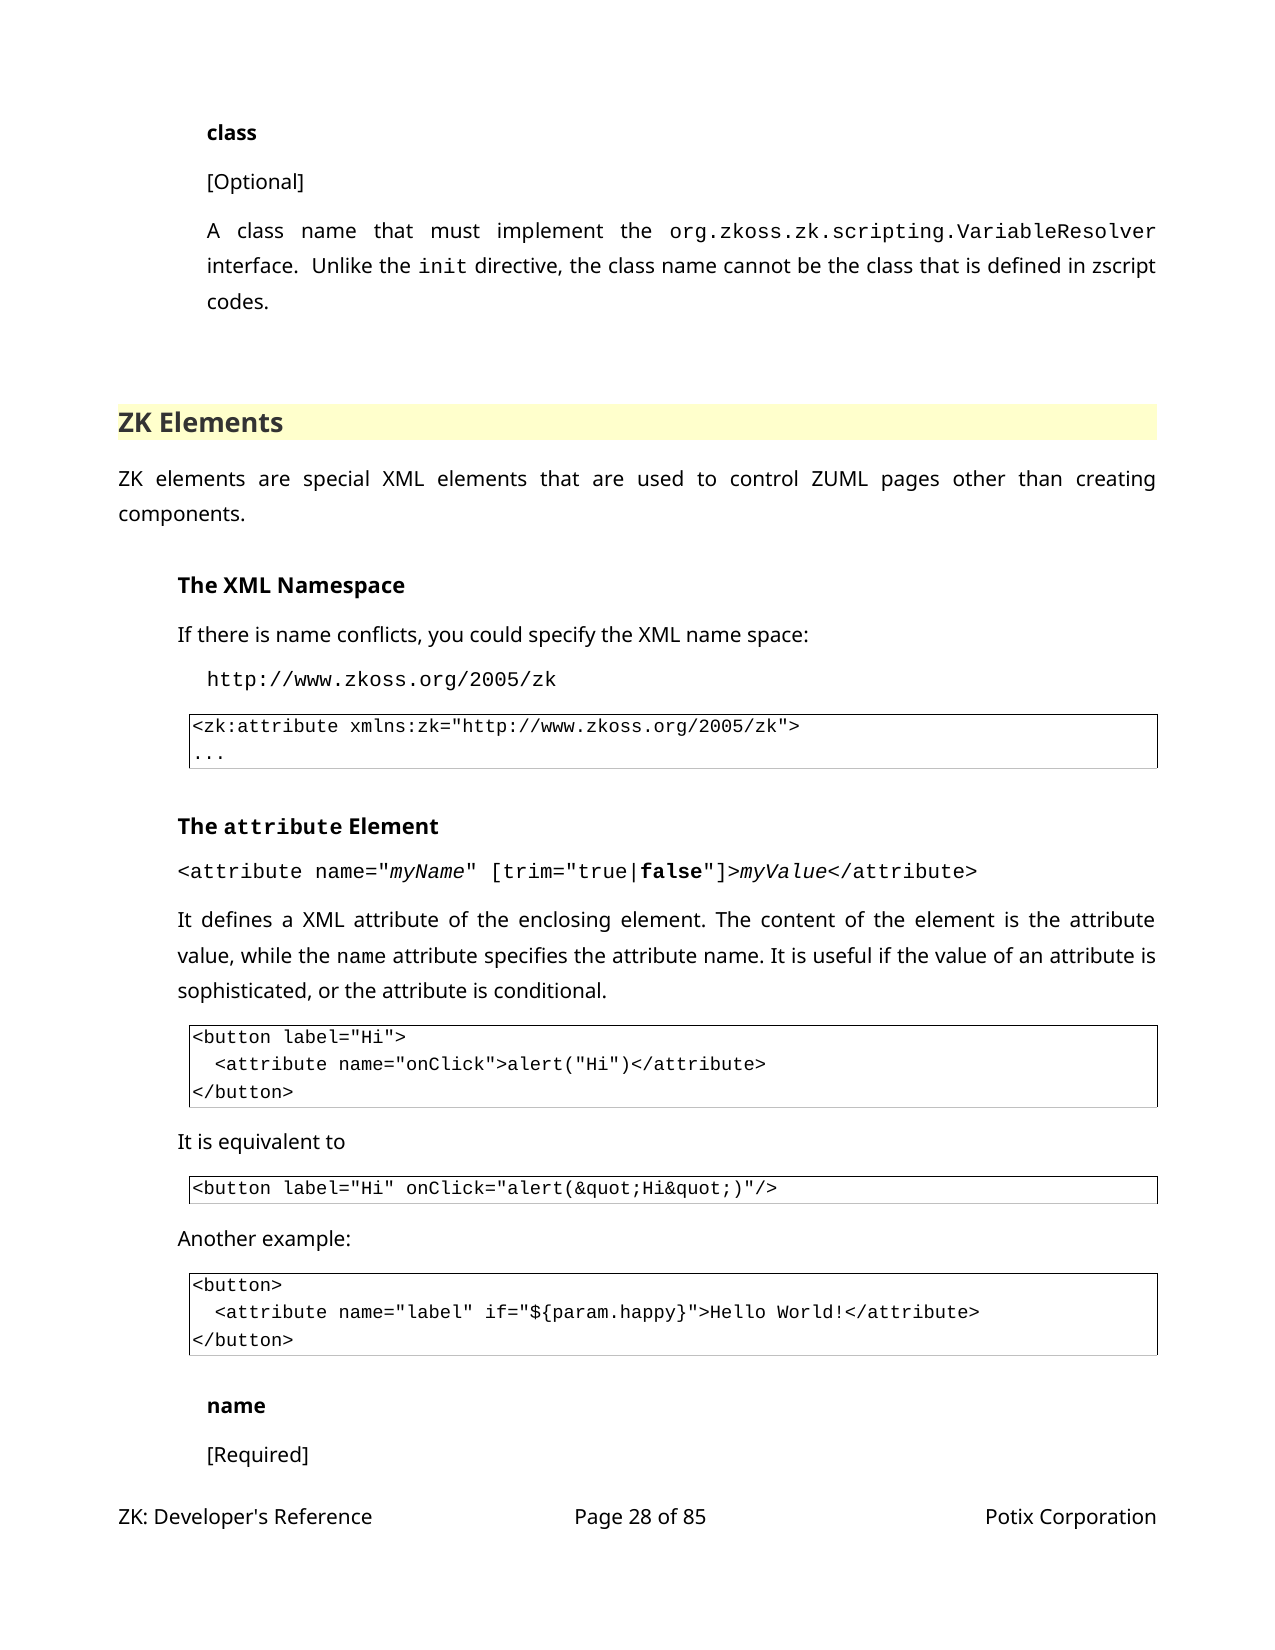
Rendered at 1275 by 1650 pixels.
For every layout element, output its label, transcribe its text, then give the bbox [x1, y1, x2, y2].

text A class name that must implement the org.zkoss.zk.scripting.VariableResolver interface. Unlike the init directive, the class name cannot be the class that is defined in zscript codes. [207, 216, 1157, 315]
text <button label="Hi" onClick="alert(&quot;Hi&quot;)"/> [190, 1177, 1157, 1203]
text <button label="Hi"> [190, 1026, 1157, 1049]
text </button> [190, 1079, 1157, 1107]
subtitle The XML Namespace [177, 570, 1157, 600]
text <attribute name="onClick">alert("Hi")</attribute> [190, 1052, 1157, 1077]
text ZK elements are special XML elements that are used to control ZUML pages other than creating components. [118, 464, 1157, 527]
subtitle name [207, 1391, 1157, 1419]
text ... [190, 741, 1157, 768]
text Another example: [177, 1224, 1157, 1252]
text http://www.zkoss.org/2005/zk [207, 669, 1157, 693]
text If there is name conflicts, you could specify the XML name space: [177, 621, 1157, 649]
subtitle ZK Elements [118, 404, 1157, 440]
text <button> [190, 1274, 1157, 1297]
text <attribute name="myName" [trim="true|false"]>myValue</attribute> [177, 861, 1157, 885]
subtitle class [207, 118, 1157, 146]
text It defines a XML attribute of the enclosing element. The content of the element is the attribute value, while the name attribute specifies the attribute name. It is useful if the value of an attribute is sophisticated, or the attribute is conditional. [177, 906, 1157, 1004]
text <attribute name="label" if="${param.happy}">Hello World!</attribute> [190, 1300, 1157, 1324]
text [Optional] [207, 167, 1157, 195]
text </button> [190, 1327, 1157, 1355]
text [Required] [207, 1440, 1157, 1468]
text It is equivalent to [177, 1127, 1157, 1156]
text <zk:attribute xmlns:zk="http://www.zkoss.org/2005/zk"> [190, 715, 1157, 738]
subtitle The attribute Element [177, 811, 1157, 841]
